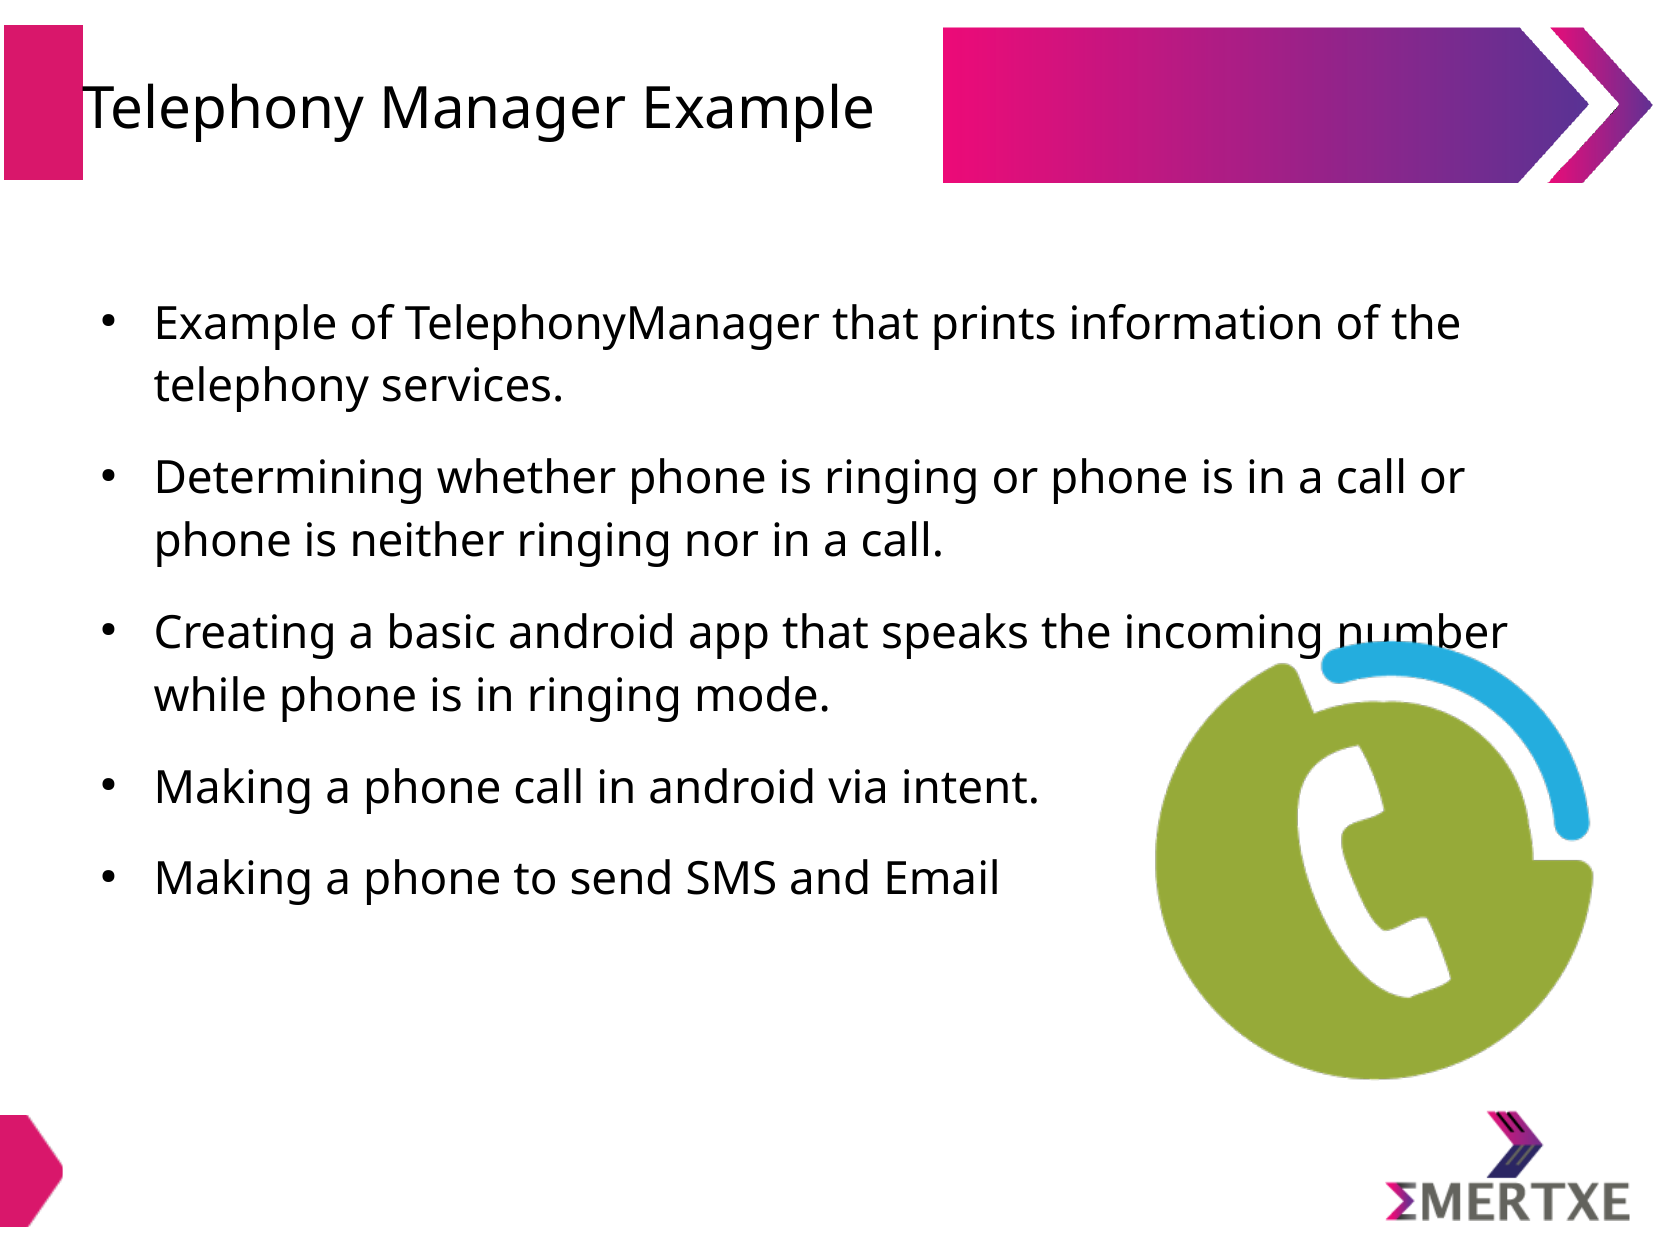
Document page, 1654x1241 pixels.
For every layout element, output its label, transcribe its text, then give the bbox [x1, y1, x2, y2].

list Example of TelephonyManager that prints information of the telephony services. Determining whether phone is ringing or phone is in a call or phone is neither ringing nor in a call. Creating a basic android app that speaks the incoming number while phone is in ringing mode. Making a phone call in android via intent. Making a phone to send SMS and Email [82, 290, 1571, 1010]
picture [1571, 27, 1653, 183]
picture [1385, 1107, 1631, 1221]
picture [1140, 626, 1609, 1096]
title Telephony Manager Example [82, 2, 1571, 210]
